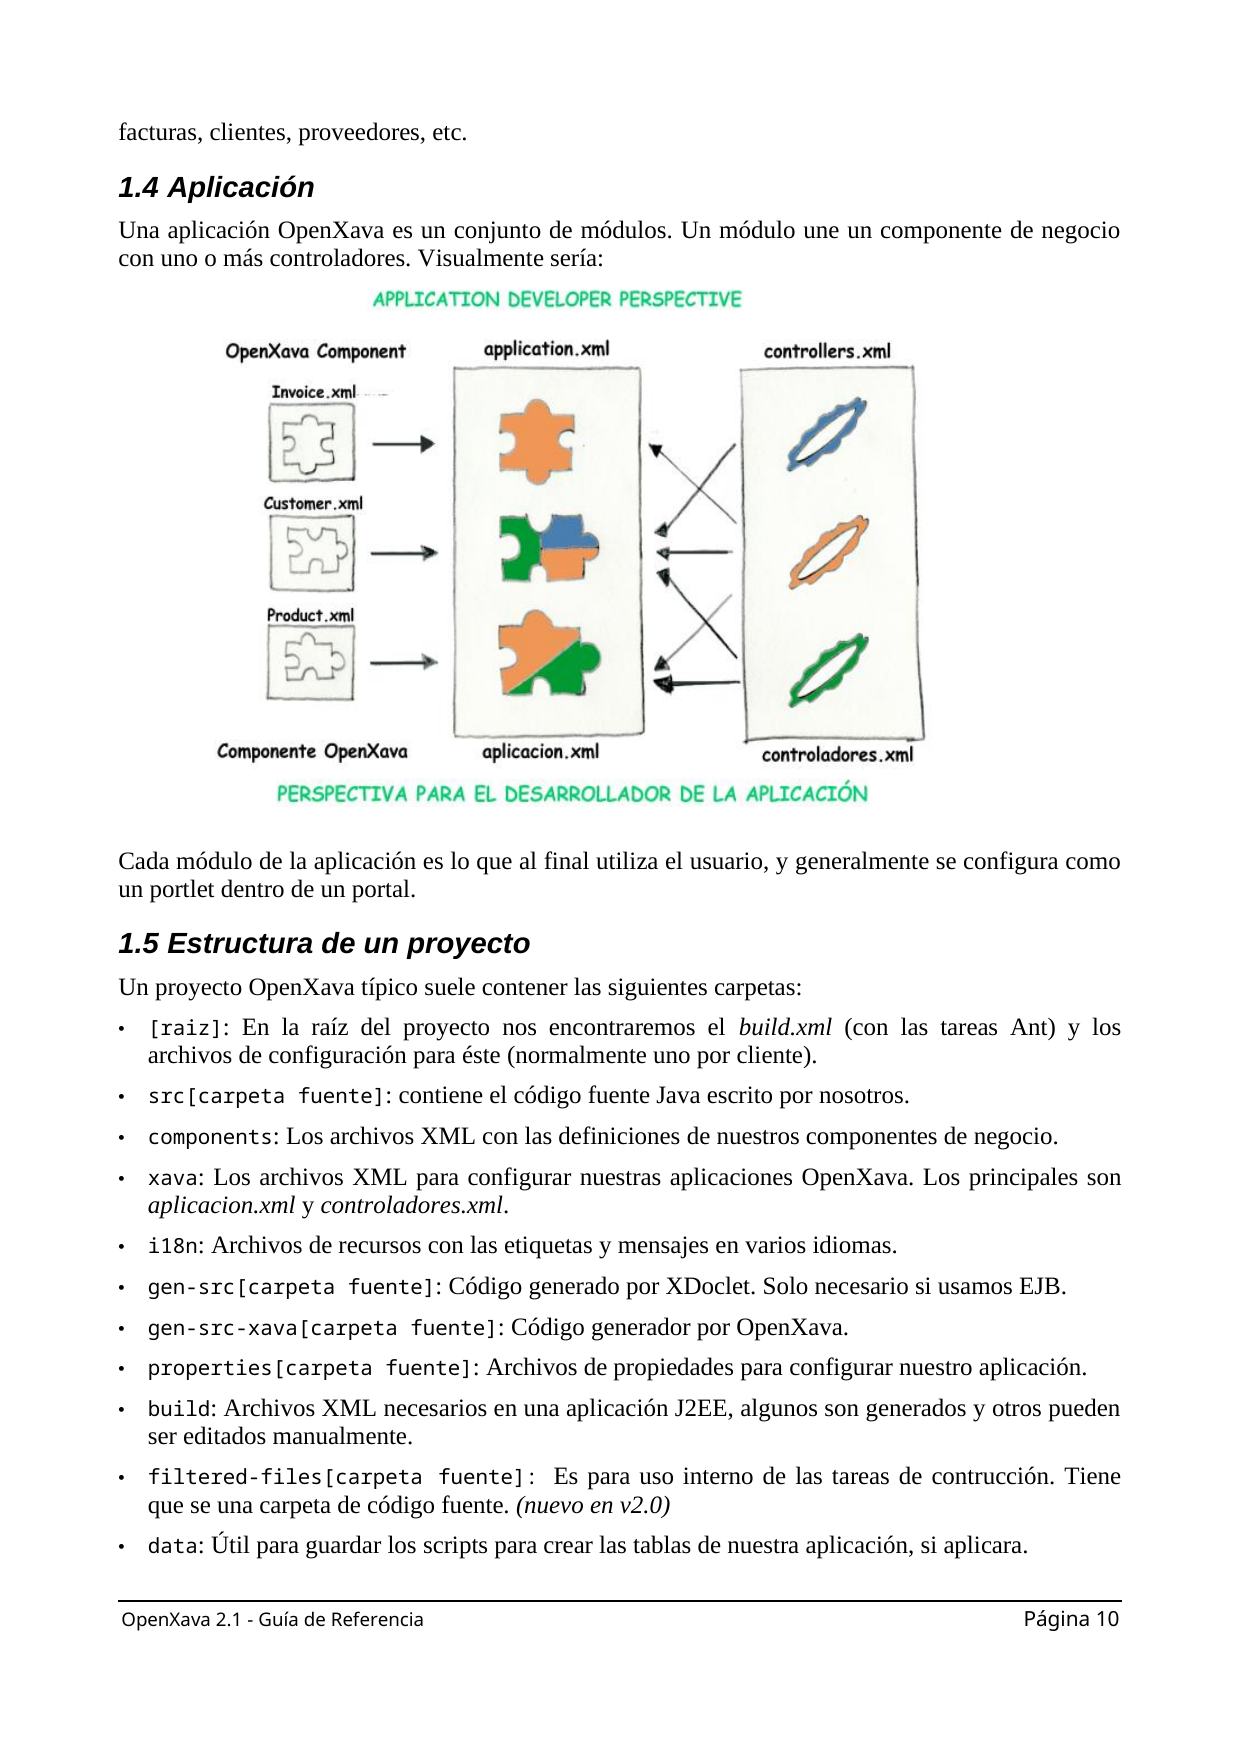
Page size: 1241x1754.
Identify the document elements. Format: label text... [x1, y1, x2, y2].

list gen-src-xava[carpeta fuente]: Código generador por OpenXava. [118, 1313, 1122, 1341]
list [raiz]: En la raíz del proyecto nos encontraremos el build.xml (con las tareas Ant) y los archivos de configuración para éste (normalmente uno por cliente). [118, 1013, 1122, 1069]
list src[carpeta fuente]: contiene el código fuente Java escrito por nosotros. [118, 1081, 1122, 1109]
text facturas, clientes, proveedores, etc. [118, 118, 1122, 146]
subtitle Estructura de un proyecto [118, 927, 1122, 960]
text Una aplicación OpenXava es un conjunto de módulos. Un módulo une un componente de negocio con uno o más controladores. Visualmente sería: [118, 216, 1122, 271]
list filtered-files[carpeta fuente]: Es para uso interno de las tareas de contrucción. Tiene que se una carpeta de código fuente. (nuevo en v2.0) [118, 1462, 1122, 1518]
list xava: Los archivos XML para configurar nuestras aplicaciones OpenXava. Los principales son aplicacion.xml y controladores.xml. [118, 1163, 1122, 1219]
list components: Los archivos XML con las definiciones de nuestros componentes de negocio. [118, 1122, 1122, 1150]
text Cada módulo de la aplicación es lo que al final utiliza el usuario, y generalmente se configura como un portlet dentro de un portal. [118, 847, 1122, 902]
subtitle Aplicación [118, 171, 1122, 203]
list gen-src[carpeta fuente]: Código generado por XDoclet. Solo necesario si usamos EJB. [118, 1272, 1122, 1300]
picture [205, 271, 991, 807]
list i18n: Archivos de recursos con las etiquetas y mensajes en varios idiomas. [118, 1231, 1122, 1259]
text Un proyecto OpenXava típico suele contener las siguientes carpetas: [118, 973, 1122, 1000]
list data: Útil para guardar los scripts para crear las tablas de nuestra aplicación, si aplicara. [118, 1531, 1122, 1559]
list properties[carpeta fuente]: Archivos de propiedades para configurar nuestro aplicación. [118, 1353, 1122, 1382]
list build: Archivos XML necesarios en una aplicación J2EE, algunos son generados y otros pueden ser editados manualmente. [118, 1394, 1122, 1450]
